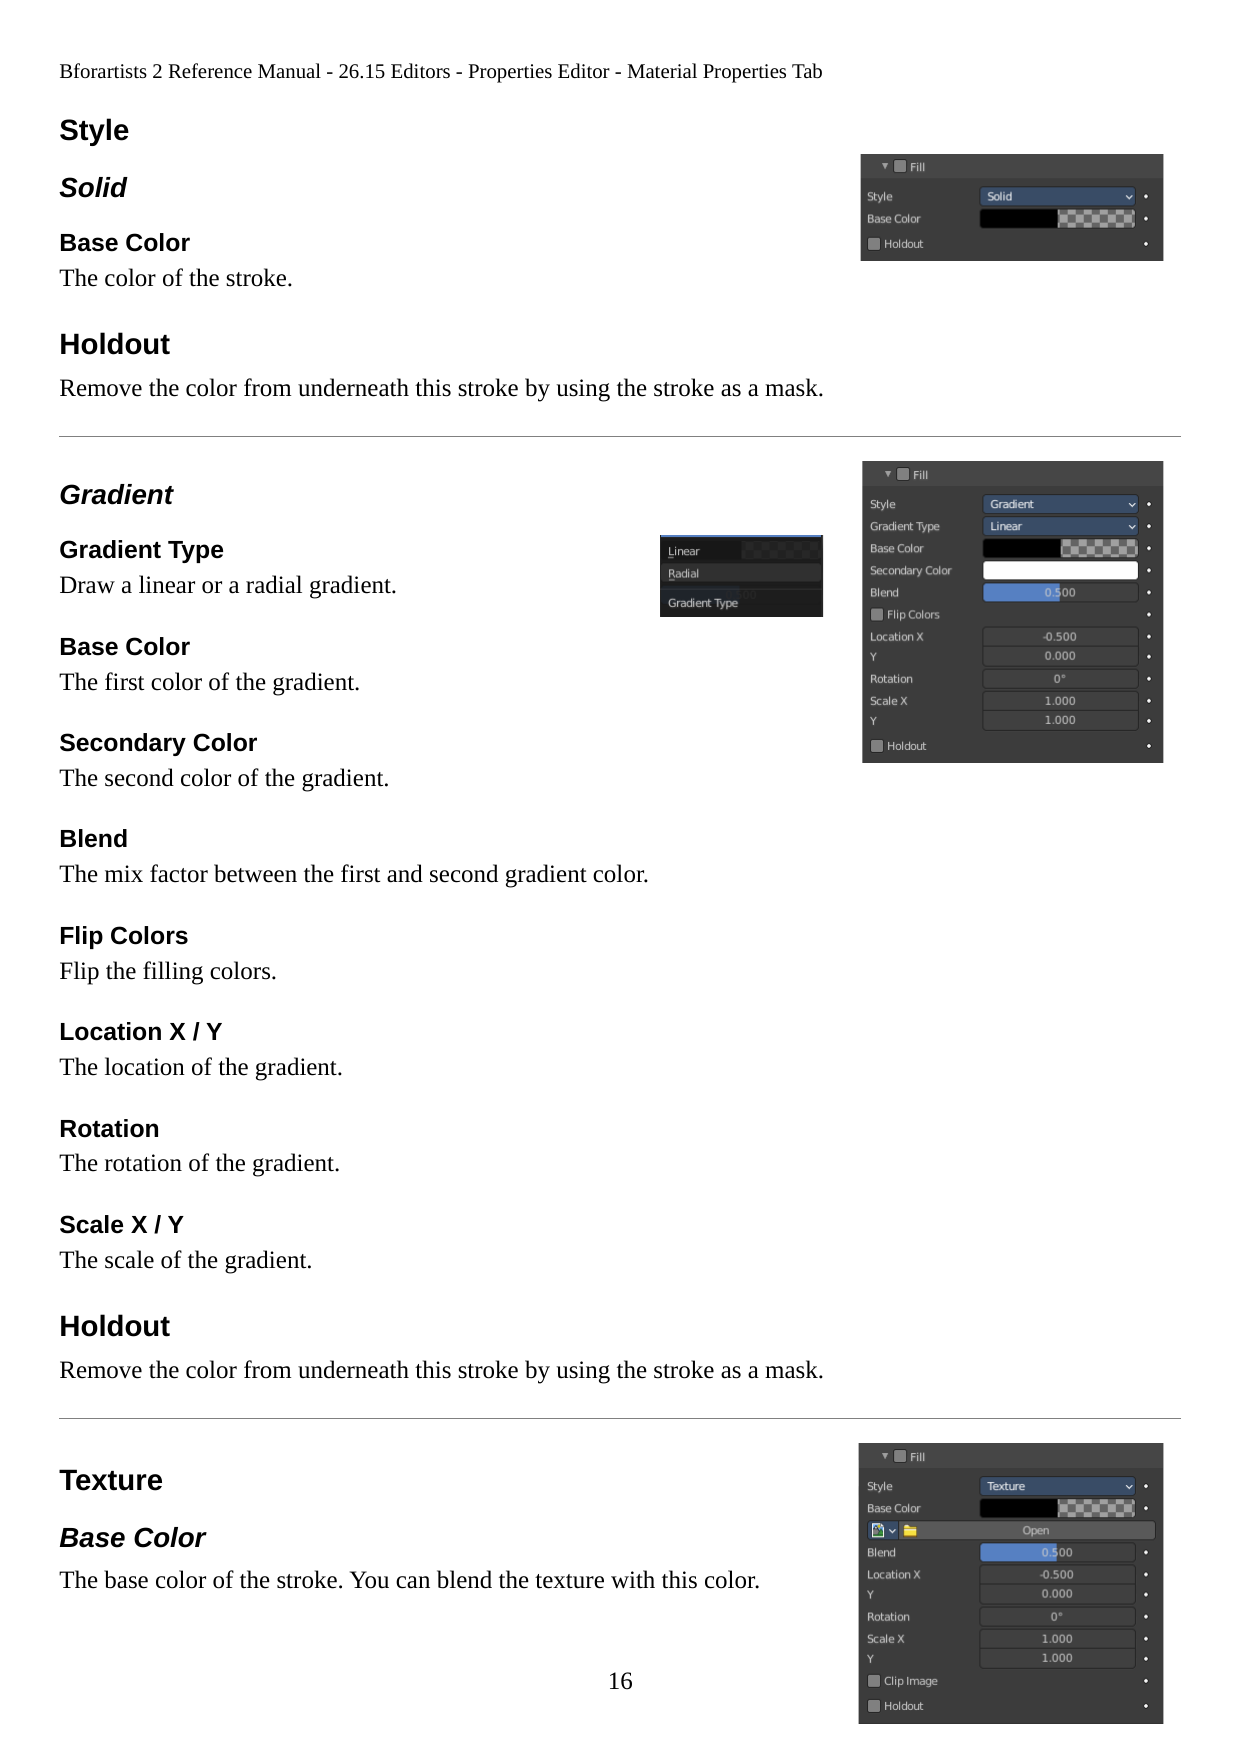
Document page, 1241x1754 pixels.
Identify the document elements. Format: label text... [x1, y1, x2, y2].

subtitle [1164, 479, 1181, 511]
subtitle [1164, 632, 1181, 660]
text The color of the stroke. [59, 263, 1181, 292]
text Remove the color from underneath this stroke by using the stroke as a mask. [59, 1355, 1181, 1383]
subtitle Secondary Color [59, 728, 862, 757]
subtitle Rotation [59, 1114, 1181, 1142]
subtitle Texture [59, 1462, 858, 1496]
subtitle Location X / Y [59, 1017, 1181, 1046]
text The scale of the gradient. [59, 1245, 1181, 1273]
subtitle [1164, 536, 1181, 564]
subtitle Holdout [59, 1308, 1181, 1342]
text The base color of the stroke. You can blend the texture with this color. [59, 1566, 858, 1594]
subtitle Blend [59, 824, 1181, 853]
picture [860, 154, 1164, 261]
subtitle Base Color [59, 632, 862, 660]
text The mix factor between the first and second gradient color. [59, 859, 1181, 888]
text The location of the gradient. [59, 1052, 1181, 1081]
text Flip the filling colors. [59, 956, 1181, 984]
subtitle [1164, 1462, 1181, 1496]
subtitle [824, 536, 862, 564]
subtitle [1164, 1521, 1181, 1553]
subtitle Scale X / Y [59, 1210, 1181, 1238]
subtitle Base Color [59, 228, 860, 257]
text The rotation of the gradient. [59, 1148, 1181, 1177]
picture [858, 1443, 1164, 1724]
subtitle Solid [59, 171, 860, 203]
subtitle [1164, 171, 1181, 203]
subtitle Holdout [59, 327, 1181, 360]
text The second color of the gradient. [59, 763, 1181, 792]
subtitle [1164, 728, 1181, 757]
text The first color of the gradient. [59, 667, 862, 695]
text Remove the color from underneath this stroke by using the stroke as a mask. [59, 373, 1181, 402]
subtitle [1164, 228, 1181, 257]
subtitle Base Color [59, 1521, 858, 1553]
subtitle Gradient [59, 479, 862, 511]
subtitle Style [59, 113, 1181, 146]
subtitle Gradient Type [59, 536, 660, 564]
picture [862, 461, 1164, 763]
text [824, 570, 862, 599]
subtitle Flip Colors [59, 921, 1181, 949]
text Draw a linear or a radial gradient. [59, 570, 660, 599]
picture [660, 535, 824, 617]
